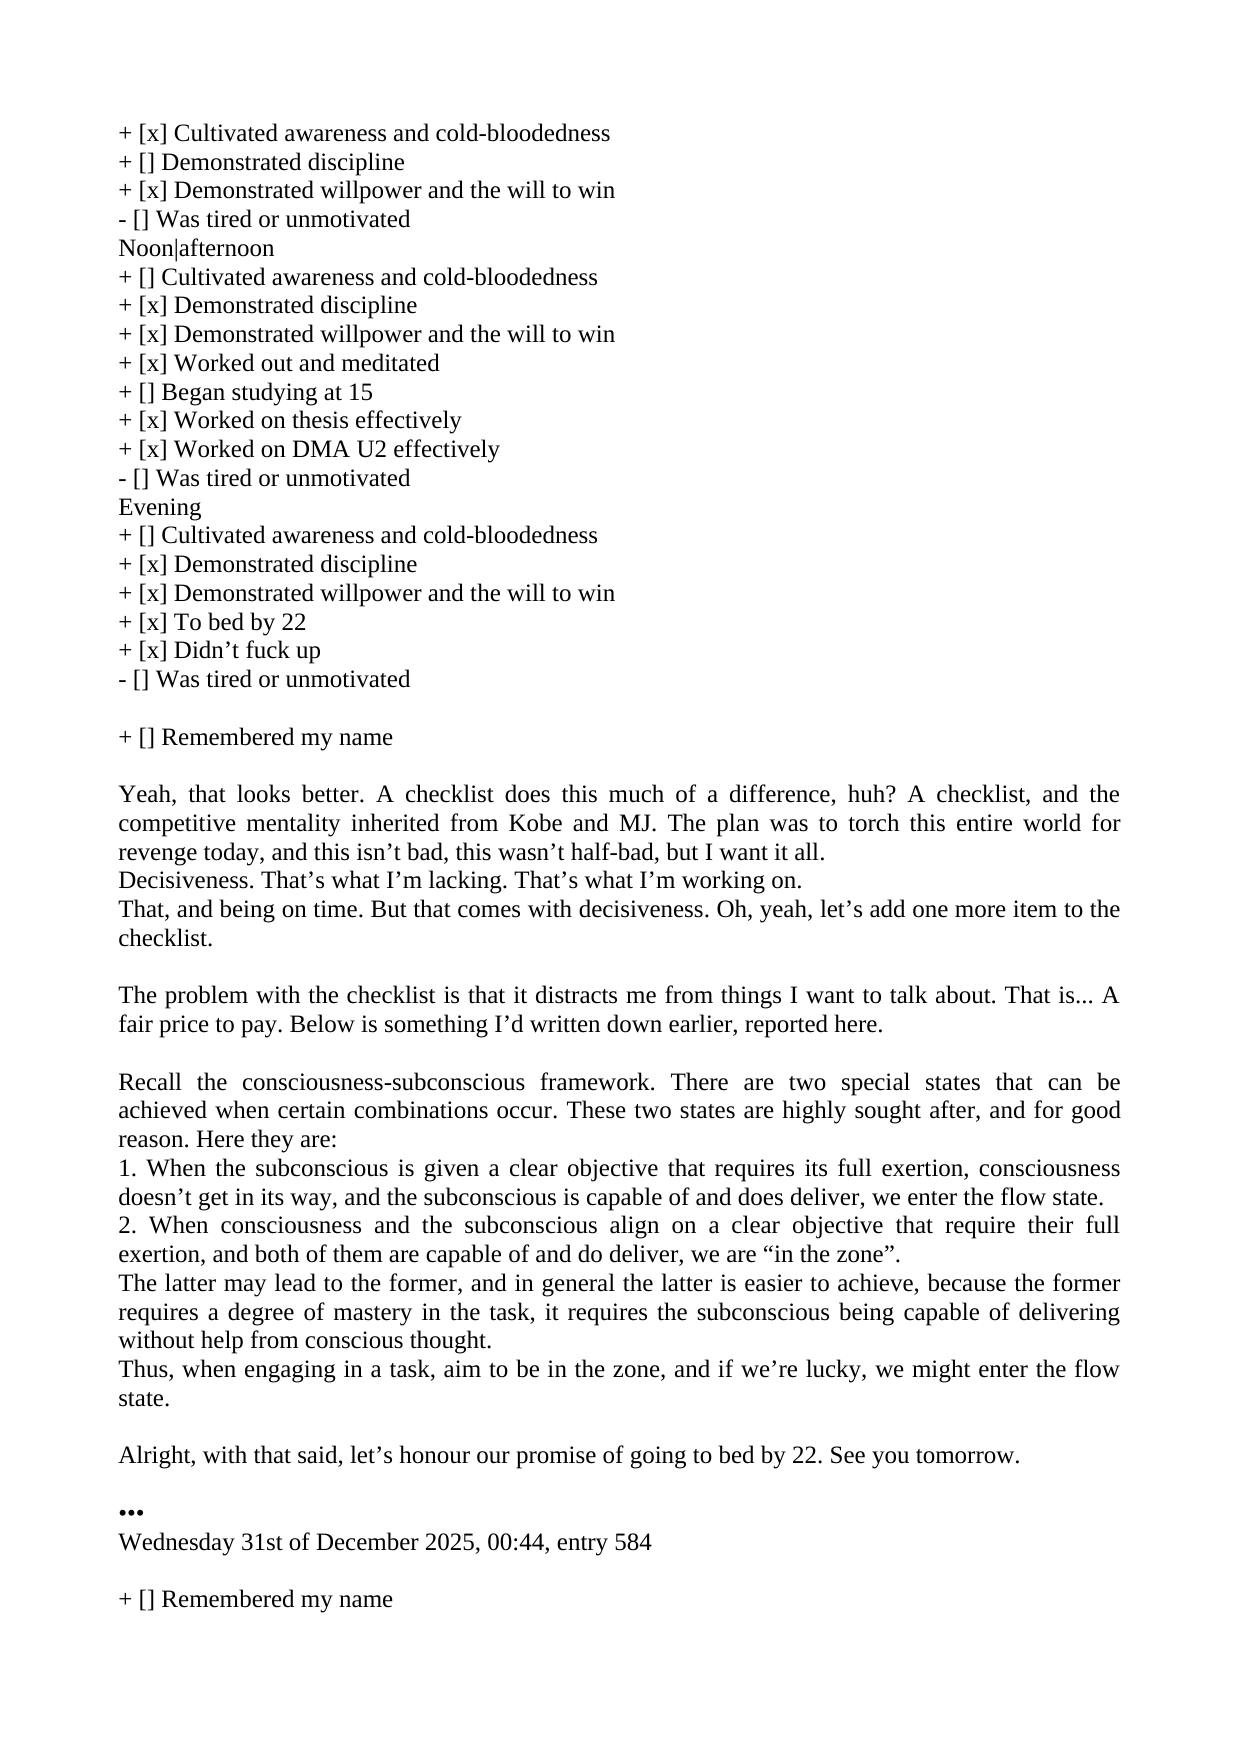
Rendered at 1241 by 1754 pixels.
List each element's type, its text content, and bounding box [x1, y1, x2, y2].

text + [] Cultivated awareness and cold-bloodedness [118, 262, 1122, 291]
text + [x] Demonstrated willpower and the will to win [118, 319, 1122, 348]
text Decisiveness. That’s what I’m lacking. That’s what I’m working on. [118, 866, 1122, 894]
text The problem with the checklist is that it distracts me from things I want to talk about. That is... A fair price to pay. Below is something I’d written down earlier, reported here. [118, 981, 1122, 1038]
text 1. When the subconscious is given a clear objective that requires its full exertion, consciousness doesn’t get in its way, and the subconscious is capable of and does deliver, we enter the flow state. [118, 1153, 1122, 1211]
text + [x] Worked on thesis effectively [118, 406, 1122, 434]
text ••• [118, 1498, 1122, 1527]
text + [x] Cultivated awareness and cold-bloodedness [118, 118, 1122, 147]
text Noon|afternoon [118, 233, 1122, 262]
text + [x] To bed by 22 [118, 607, 1122, 636]
text Wednesday 31st of December 2025, 00:44, entry 584 [118, 1527, 1122, 1556]
text + [x] Demonstrated discipline [118, 549, 1122, 578]
text + [] Remembered my name [118, 722, 1122, 751]
text + [] Remembered my name [118, 1584, 1122, 1613]
text + [] Demonstrated discipline [118, 147, 1122, 176]
text Alright, with that said, let’s honour our promise of going to bed by 22. See you tomorrow. [118, 1441, 1122, 1469]
text + [x] Didn’t fuck up [118, 636, 1122, 664]
text - [] Was tired or unmotivated [118, 664, 1122, 693]
text + [] Cultivated awareness and cold-bloodedness [118, 521, 1122, 549]
text + [x] Worked on DMA U2 effectively [118, 434, 1122, 463]
text + [x] Worked out and meditated [118, 348, 1122, 377]
text - [] Was tired or unmotivated [118, 204, 1122, 233]
text Evening [118, 492, 1122, 521]
text + [x] Demonstrated discipline [118, 291, 1122, 319]
text - [] Was tired or unmotivated [118, 463, 1122, 492]
text 2. When consciousness and the subconscious align on a clear objective that require their full exertion, and both of them are capable of and do deliver, we are “in the zone”. [118, 1211, 1122, 1268]
text That, and being on time. But that comes with decisiveness. Oh, yeah, let’s add one more item to the checklist. [118, 894, 1122, 952]
text The latter may lead to the former, and in general the latter is easier to achieve, because the former requires a degree of mastery in the task, it requires the subconscious being capable of delivering without help from conscious thought. [118, 1268, 1122, 1354]
text + [x] Demonstrated willpower and the will to win [118, 176, 1122, 204]
text + [] Began studying at 15 [118, 377, 1122, 406]
text Yeah, that looks better. A checklist does this much of a difference, huh? A checklist, and the competitive mentality inherited from Kobe and MJ. The plan was to torch this entire world for revenge today, and this isn’t bad, this wasn’t half-bad, but I want it all. [118, 779, 1122, 866]
text + [x] Demonstrated willpower and the will to win [118, 578, 1122, 607]
text Recall the consciousness-subconscious framework. There are two special states that can be achieved when certain combinations occur. These two states are highly sought after, and for good reason. Here they are: [118, 1067, 1122, 1153]
text Thus, when engaging in a task, aim to be in the zone, and if we’re lucky, we might enter the flow state. [118, 1354, 1122, 1412]
